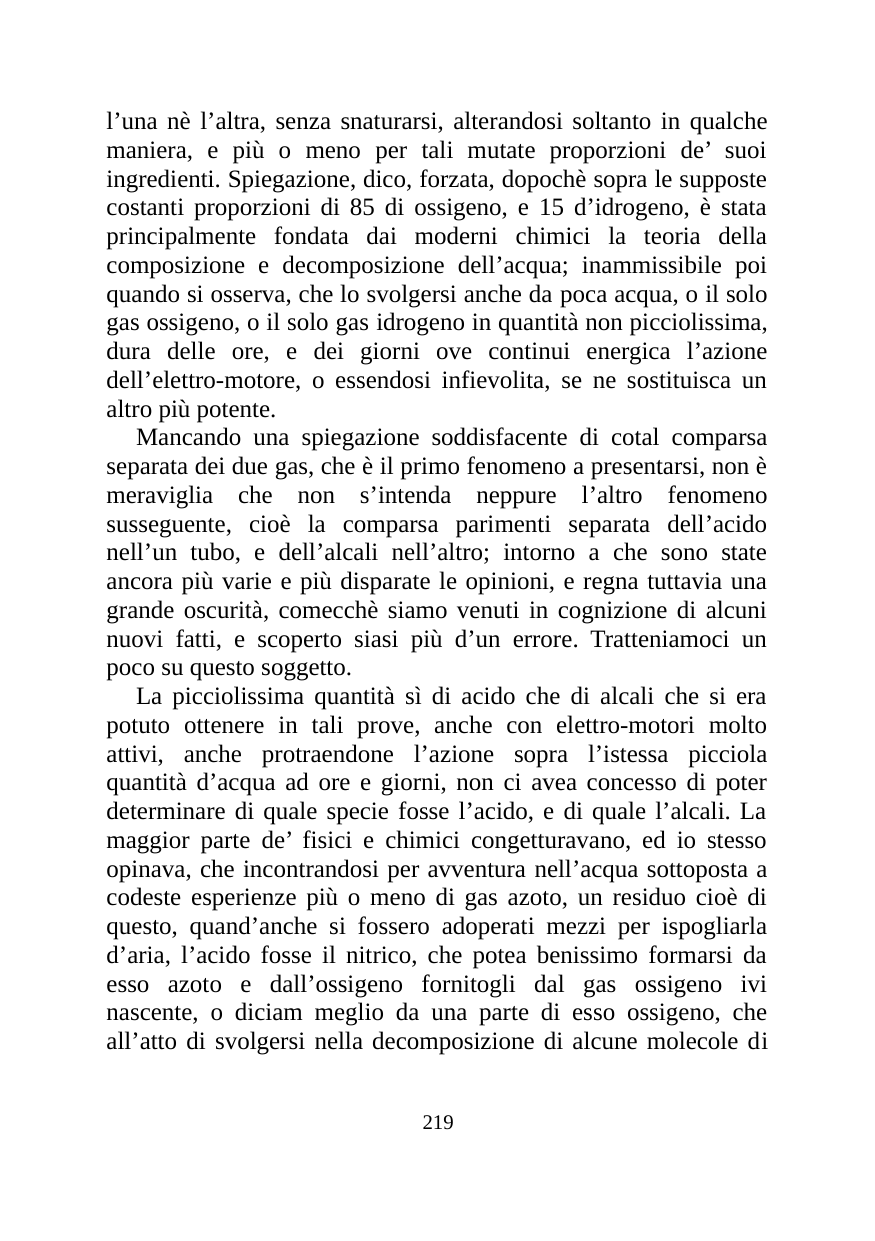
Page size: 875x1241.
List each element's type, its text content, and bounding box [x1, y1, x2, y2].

text l’una nè l’altra, senza snaturarsi, alterandosi soltanto in qualche maniera, e più o meno per tali mutate proporzioni de’ suoi ingredienti. Spiegazione, dico, forzata, dopochè sopra le supposte costanti proporzioni di 85 di ossigeno, e 15 d’idrogeno, è stata principalmente fondata dai moderni chimici la teoria della composizione e decomposizione dell’acqua; inammissibile poi quando si osserva, che lo svolgersi anche da poca acqua, o il solo gas ossigeno, o il solo gas idrogeno in quantità non picciolissima, dura delle ore, e dei giorni ove continui energica l’azione dell’elettro-motore, o essendosi infievolita, se ne sostituisca un altro più potente. [106, 106, 768, 422]
text La picciolissima quantità sì di acido che di alcali che si era potuto ottenere in tali prove, anche con elettro-motori molto attivi, anche protraendone l’azione sopra l’istessa picciola quantità d’acqua ad ore e giorni, non ci avea concesso di poter determinare di quale specie fosse l’acido, e di quale l’alcali. La maggior parte de’ fisici e chimici congetturavano, ed io stesso opinava, che incontrandosi per avventura nell’acqua sottoposta a codeste esperienze più o meno di gas azoto, un residuo cioè di questo, quand’anche si fossero adoperati mezzi per ispogliarla d’aria, l’acido fosse il nitrico, che potea benissimo formarsi da esso azoto e dall’ossigeno fornitogli dal gas ossigeno ivi nascente, o diciam meglio da una parte di esso ossigeno, che all’atto di svolgersi nella decomposizione di alcune molecole di [106, 681, 768, 1055]
text Mancando una spiegazione soddisfacente di cotal comparsa separata dei due gas, che è il primo fenomeno a presentarsi, non è meraviglia che non s’intenda neppure l’altro fenomeno susseguente, cioè la comparsa parimenti separata dell’acido nell’un tubo, e dell’alcali nell’altro; intorno a che sono state ancora più varie e più disparate le opinioni, e regna tuttavia una grande oscurità, comecchè siamo venuti in cognizione di alcuni nuovi fatti, e scoperto siasi più d’un errore. Tratteniamoci un poco su questo soggetto. [106, 422, 768, 681]
